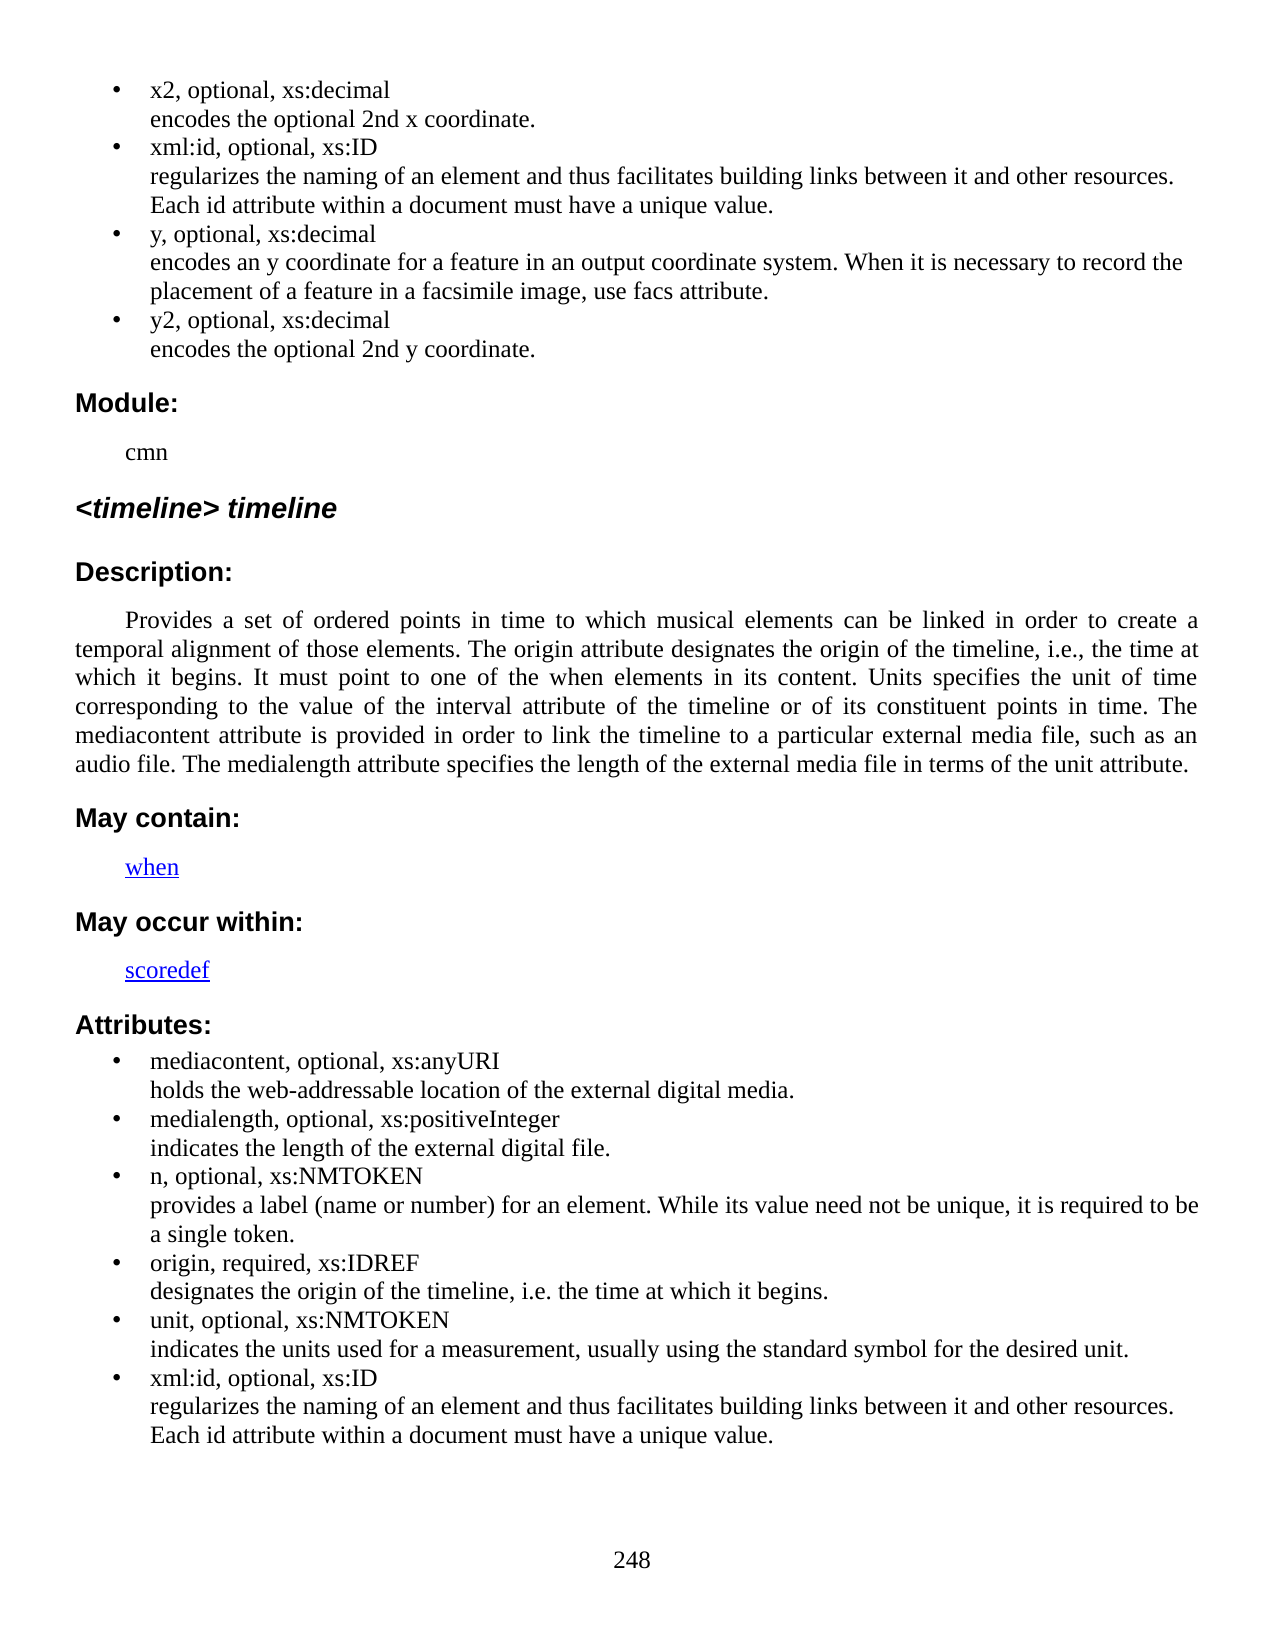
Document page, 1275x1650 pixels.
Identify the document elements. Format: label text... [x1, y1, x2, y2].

list origin, required, xs:IDREF designates the origin of the timeline, i.e. the time at which it begins. [112, 1248, 1200, 1305]
list medialength, optional, xs:positiveInteger indicates the length of the external digital file. [112, 1104, 1200, 1161]
list xml:id, optional, xs:ID regularizes the naming of an element and thus facilitates building links between it and other resources. Each id attribute within a document must have a unique value. [112, 132, 1200, 219]
text cmn [75, 437, 1200, 466]
list y, optional, xs:decimal encodes an y coordinate for a feature in an output coordinate system. When it is necessary to record the placement of a feature in a facsimile image, use facs attribute. [112, 219, 1200, 305]
list mediacontent, optional, xs:anyURI holds the web-addressable location of the external digital media. [112, 1046, 1200, 1104]
text scoredef [75, 955, 1200, 984]
list n, optional, xs:NMTOKEN provides a label (name or number) for an element. While its value need not be unique, it is required to be a single token. [112, 1161, 1200, 1248]
subtitle Attributes: [75, 1009, 1200, 1040]
subtitle May contain: [75, 802, 1200, 834]
text Provides a set of ordered points in time to which musical elements can be linked in order to create a temporal alignment of those elements. The origin attribute designates the origin of the timeline, i.e., the time at which it begins. It must point to one of the when elements in its content. Units specifies the unit of time corresponding to the value of the interval attribute of the timeline or of its constituent points in time. The mediacontent attribute is provided in order to link the timeline to a particular external media file, such as an audio file. The medialength attribute specifies the length of the external media file in terms of the unit attribute. [75, 605, 1200, 777]
list xml:id, optional, xs:ID regularizes the naming of an element and thus facilitates building links between it and other resources. Each id attribute within a document must have a unique value. [112, 1363, 1200, 1449]
list unit, optional, xs:NMTOKEN indicates the units used for a measurement, usually using the standard symbol for the desired unit. [112, 1305, 1200, 1363]
subtitle <timeline> timeline [75, 491, 1200, 524]
text when [75, 852, 1200, 881]
list x2, optional, xs:decimal encodes the optional 2nd x coordinate. [112, 75, 1200, 132]
subtitle Module: [75, 387, 1200, 419]
subtitle Description: [75, 556, 1200, 587]
subtitle May occur within: [75, 906, 1200, 937]
list y2, optional, xs:decimal encodes the optional 2nd y coordinate. [112, 305, 1200, 362]
